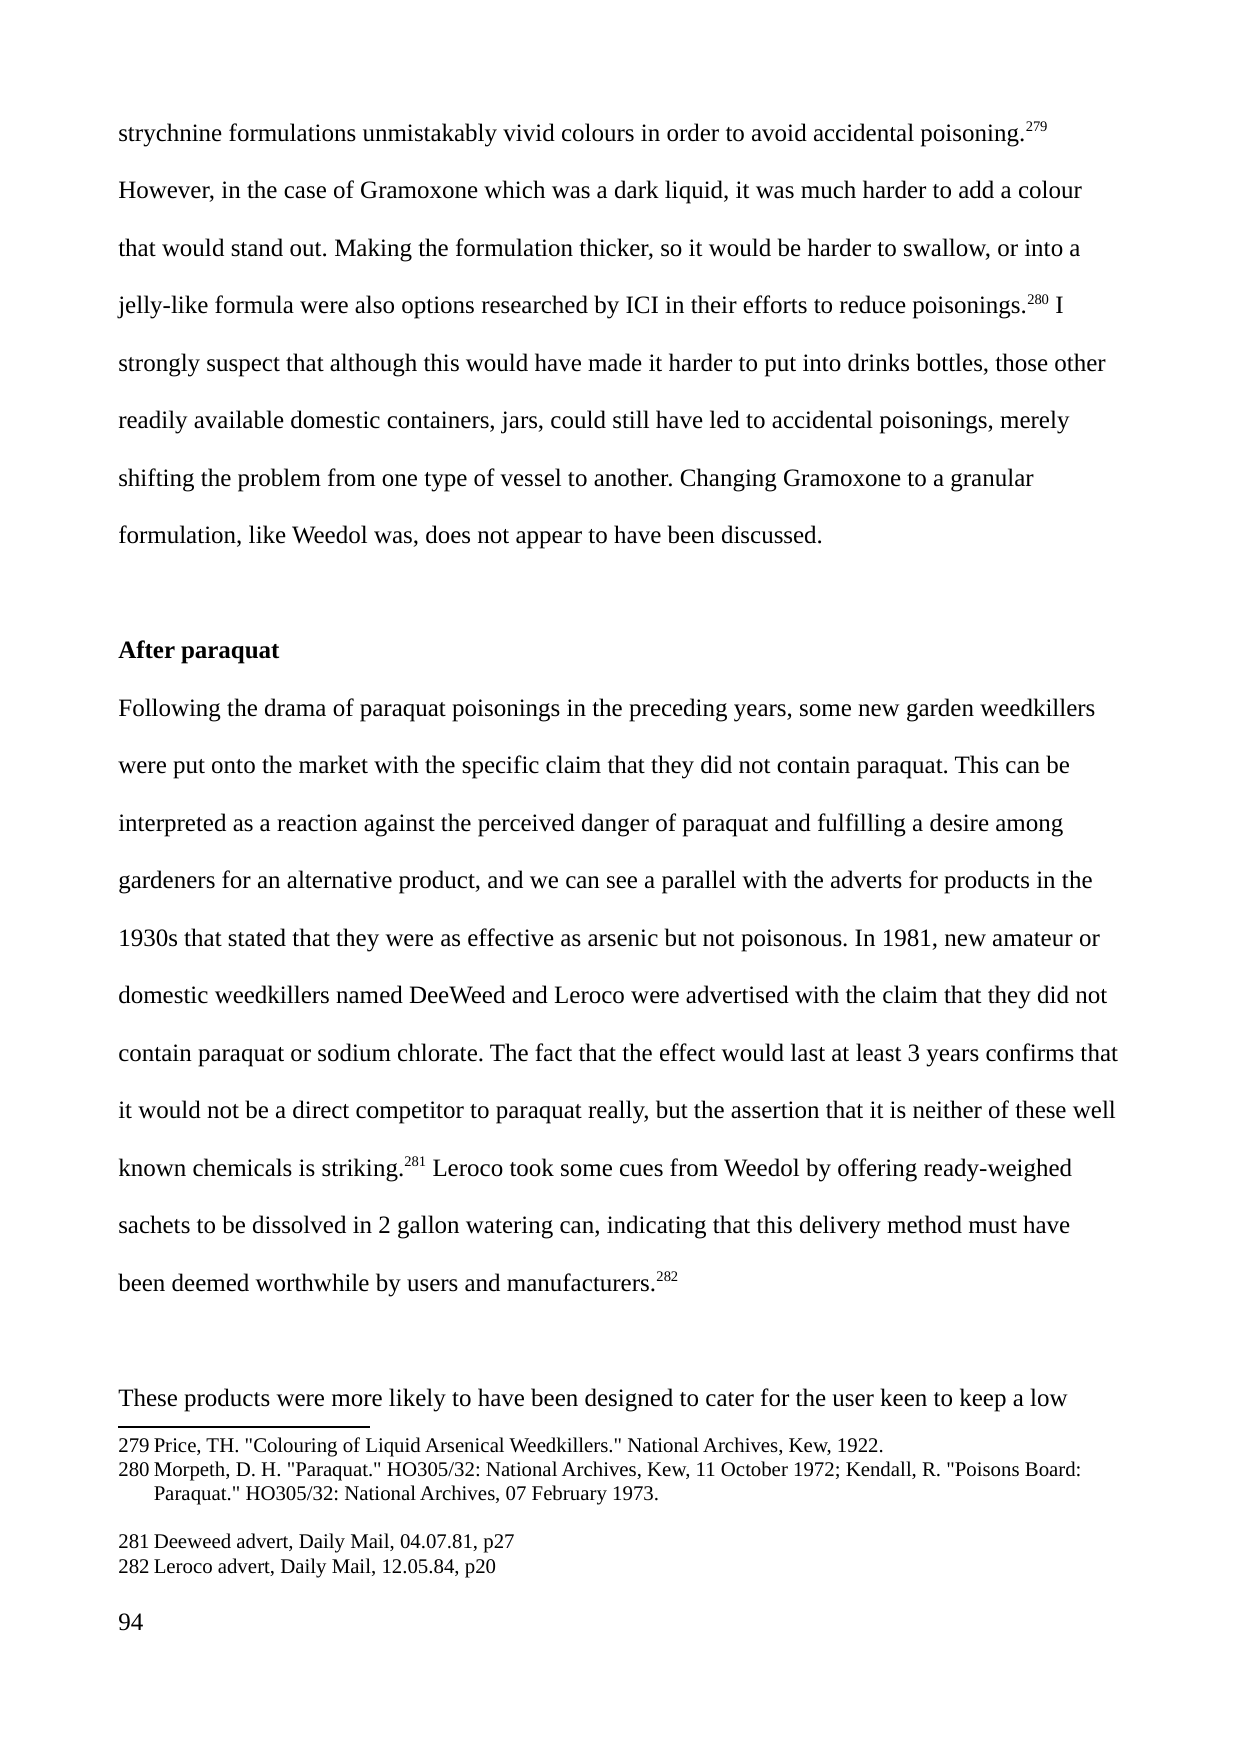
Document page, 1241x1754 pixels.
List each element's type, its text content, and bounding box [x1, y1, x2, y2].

text Following the drama of paraquat poisonings in the preceding years, some new garden weedkillers were put onto the market with the specific claim that they did not contain paraquat. This can be interpreted as a reaction against the perceived danger of paraquat and fulfilling a desire among gardeners for an alternative product, and we can see a parallel with the adverts for products in the 1930s that stated that they were as effective as arsenic but not poisonous. In 1981, new amateur or domestic weedkillers named DeeWeed and Leroco were advertised with the claim that they did not contain paraquat or sodium chlorate. The fact that the effect would last at least 3 years confirms that it would not be a direct competitor to paraquat really, but the assertion that it is neither of these well known chemicals is striking. Leroco took some cues from Weedol by offering ready-weighed sachets to be dissolved in 2 gallon watering can, indicating that this delivery method must have been deemed worthwhile by users and manufacturers. [118, 693, 1122, 1297]
text After paraquat [118, 636, 1122, 664]
text Deeweed advert, Daily Mail, 04.07.81, p27 [118, 1529, 1122, 1553]
text Price, TH. "Colouring of Liquid Arsenical Weedkillers." National Archives, Kew, 1922. [118, 1433, 1122, 1457]
text strychnine formulations unmistakably vivid colours in order to avoid accidental poisoning. However, in the case of Gramoxone which was a dark liquid, it was much harder to add a colour that would stand out. Making the formulation thicker, so it would be harder to swallow, or into a jelly-like formula were also options researched by ICI in their efforts to reduce poisonings. I strongly suspect that although this would have made it harder to put into drinks bottles, those other readily available domestic containers, jars, could still have led to accidental poisonings, merely shifting the problem from one type of vessel to another. Changing Gramoxone to a granular formulation, like Weedol was, does not appear to have been discussed. [118, 118, 1122, 549]
text These products were more likely to have been designed to cater for the user keen to keep a low [118, 1383, 1122, 1412]
text Leroco advert, Daily Mail, 12.05.84, p20 [118, 1553, 1122, 1578]
text Morpeth, D. H. "Paraquat." HO305/32: National Archives, Kew, 11 October 1972; Kendall, R. "Poisons Board: Paraquat." HO305/32: National Archives, 07 February 1973. [118, 1457, 1122, 1505]
